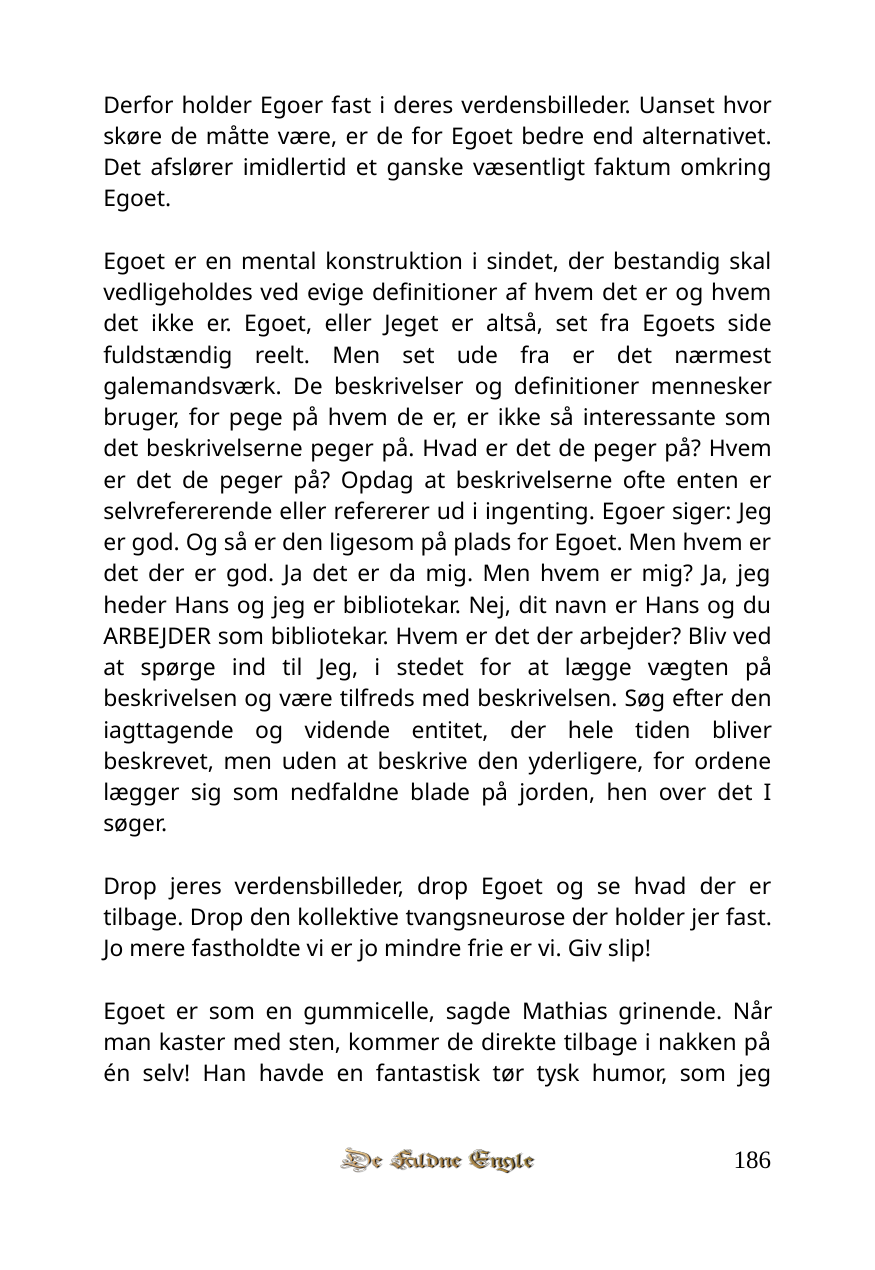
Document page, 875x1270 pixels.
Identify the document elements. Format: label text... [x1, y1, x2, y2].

text Drop jeres verdensbilleder, drop Egoet og se hvad der er tilbage. Drop den kollektive tvangsneurose der holder jer fast. Jo mere fastholdte vi er jo mindre frie er vi. Giv slip! [103, 870, 772, 963]
text Egoet er en mental konstruktion i sindet, der bestandig skal vedligeholdes ved evige definitioner af hvem det er og hvem det ikke er. Egoet, eller Jeget er altså, set fra Egoets side fuldstændig reelt. Men set ude fra er det nærmest galemandsværk. De beskrivelser og definitioner mennesker bruger, for pege på hvem de er, er ikke så interessante som det beskrivelserne peger på. Hvad er det de peger på? Hvem er det de peger på? Opdag at beskrivelserne ofte enten er selvrefererende eller refererer ud i ingenting. Egoer siger: Jeg er god. Og så er den ligesom på plads for Egoet. Men hvem er det der er god. Ja det er da mig. Men hvem er mig? Ja, jeg heder Hans og jeg er bibliotekar. Nej, dit navn er Hans og du ARBEJDER som bibliotekar. Hvem er det der arbejder? Bliv ved at spørge ind til Jeg, i stedet for at lægge vægten på beskrivelsen og være tilfreds med beskrivelsen. Søg efter den iagttagende og vidende entitet, der hele tiden bliver beskrevet, men uden at beskrive den yderligere, for ordene lægger sig som nedfaldne blade på jorden, hen over det I søger. [103, 245, 772, 838]
text Derfor holder Egoer fast i deres verdensbilleder. Uanset hvor skøre de måtte være, er de for Egoet bedre end alternativet. Det afslører imidlertid et ganske væsentligt faktum omkring Egoet. [103, 88, 772, 213]
picture [337, 1145, 537, 1175]
text Egoet er som en gummicelle, sagde Mathias grinende. Når man kaster med sten, kommer de direkte tilbage i nakken på én selv! Han havde en fantastisk tør tysk humor, som jeg [103, 995, 772, 1088]
